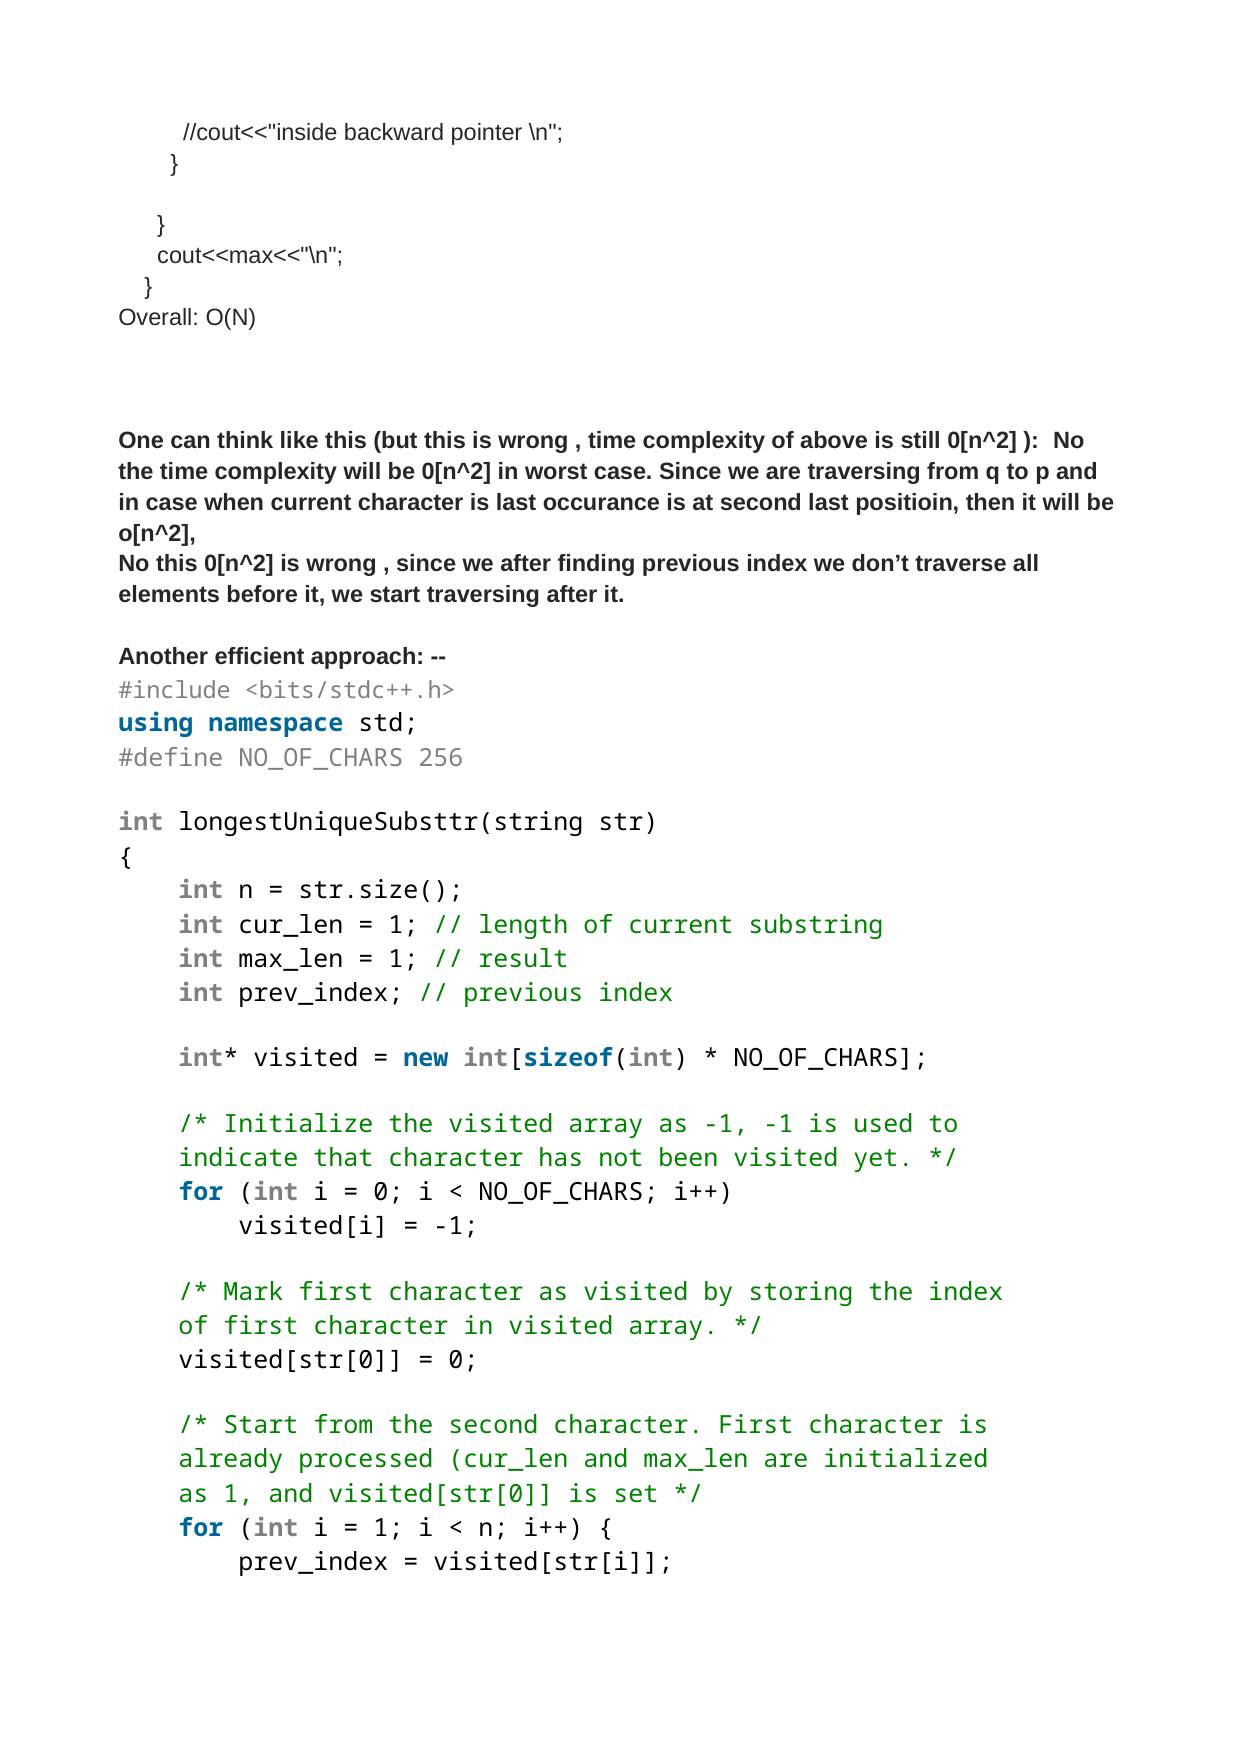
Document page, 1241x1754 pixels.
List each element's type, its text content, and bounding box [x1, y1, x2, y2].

text visited[i] = -1; [118, 1208, 1122, 1242]
text One can think like this (but this is wrong , time complexity of above is still 0[n^2] ): No the time complexity will be 0[n^2] in worst case. Since we are traversing from q to p and in case when current character is last occurance is at second last positioin, then it will be o[n^2], [118, 426, 1122, 546]
text No this 0[n^2] is wrong , since we after finding previous index we don’t traverse all elements before it, we start traversing after it. [118, 550, 1122, 607]
text //cout<<"inside backward pointer \n"; [118, 118, 1122, 145]
text Overall: O(N) [118, 303, 1122, 330]
text int n = str.size(); [118, 872, 1122, 906]
text int* visited = new int[sizeof(int) * NO_OF_CHARS]; [118, 1040, 1122, 1074]
text cout<<max<<"\n"; [118, 241, 1122, 268]
text int cur_len = 1; // length of current substring [118, 906, 1122, 941]
text using namespace std; [118, 705, 1122, 739]
text } [118, 211, 1122, 237]
text visited[str[0]] = 0; [118, 1342, 1122, 1376]
text for (int i = 0; i < NO_OF_CHARS; i++) [118, 1174, 1122, 1208]
text /* Mark first character as visited by storing the index [118, 1273, 1122, 1307]
text prev_index = visited[str[i]]; [118, 1544, 1122, 1578]
text { [118, 838, 1122, 872]
text /* Start from the second character. First character is [118, 1407, 1122, 1441]
text int max_len = 1; // result [118, 941, 1122, 975]
text already processed (cur_len and max_len are initialized [118, 1441, 1122, 1475]
text as 1, and visited[str[0]] is set */ [118, 1475, 1122, 1509]
text int longestUniqueSubsttr(string str) [118, 804, 1122, 838]
text Another efficient approach: -- [118, 642, 1122, 669]
text /* Initialize the visited array as -1, -1 is used to [118, 1105, 1122, 1139]
text int prev_index; // previous index [118, 975, 1122, 1009]
text } [118, 149, 1122, 176]
text for (int i = 1; i < n; i++) { [118, 1509, 1122, 1544]
text of first character in visited array. */ [118, 1307, 1122, 1342]
text } [118, 272, 1122, 299]
text #define NO_OF_CHARS 256 [118, 739, 1122, 773]
text #include <bits/stdc++.h> [118, 673, 1122, 705]
text indicate that character has not been visited yet. */ [118, 1139, 1122, 1174]
